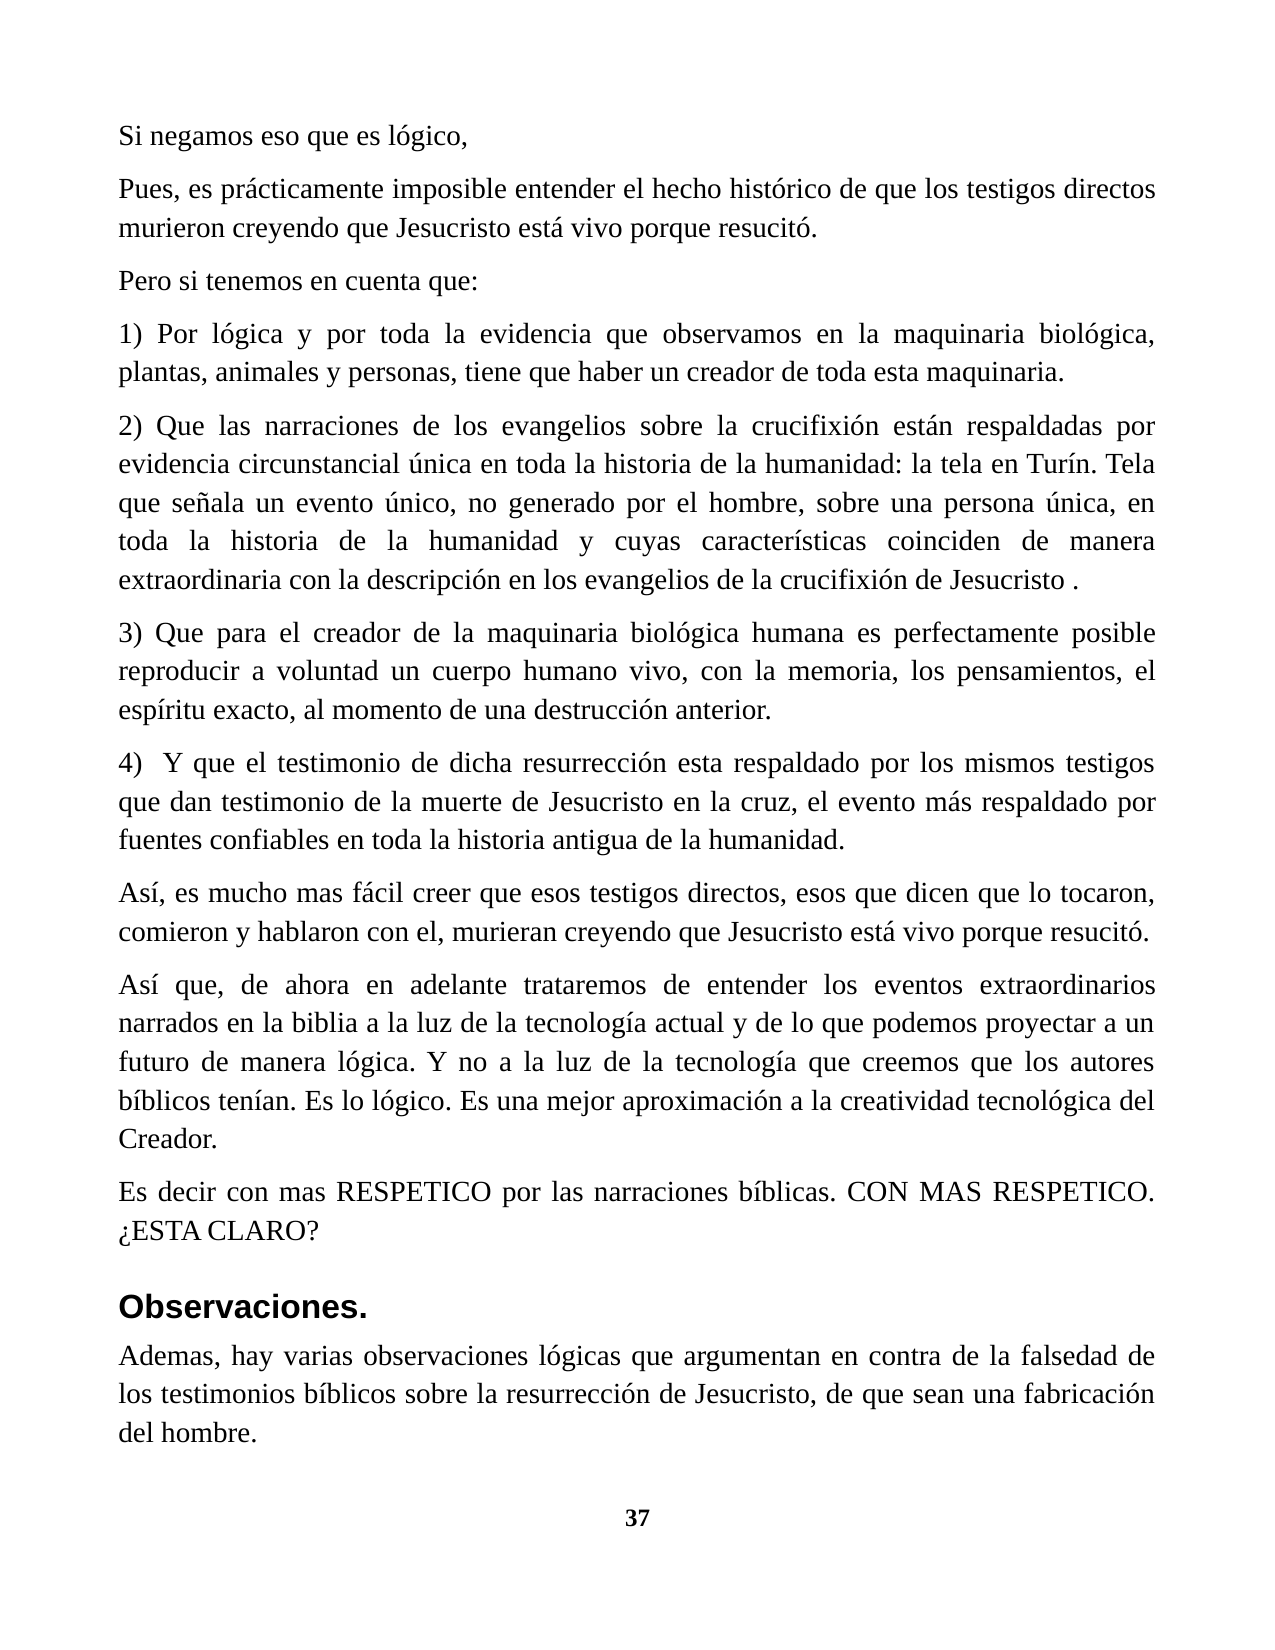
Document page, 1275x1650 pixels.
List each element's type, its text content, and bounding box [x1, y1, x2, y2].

text Pues, es prácticamente imposible entender el hecho histórico de que los testigos directos murieron creyendo que Jesucristo está vivo porque resucitó. [118, 171, 1157, 243]
subtitle Observaciones. [118, 1287, 1157, 1326]
text Si negamos eso que es lógico, [118, 118, 1157, 152]
text 2) Que las narraciones de los evangelios sobre la crucifixión están respaldadas por evidencia circunstancial única en toda la historia de la humanidad: la tela en Turín. Tela que señala un evento único, no generado por el hombre, sobre una persona única, en toda la historia de la humanidad y cuyas características coinciden de manera extraordinaria con la descripción en los evangelios de la crucifixión de Jesucristo . [118, 408, 1157, 595]
text 3) Que para el creador de la maquinaria biológica humana es perfectamente posible reproducir a voluntad un cuerpo humano vivo, con la memoria, los pensamientos, el espíritu exacto, al momento de una destrucción anterior. [118, 615, 1157, 726]
text Ademas, hay varias observaciones lógicas que argumentan en contra de la falsedad de los testimonios bíblicos sobre la resurrección de Jesucristo, de que sean una fabricación del hombre. [118, 1338, 1157, 1449]
text 4) Y que el testimonio de dicha resurrección esta respaldado por los mismos testigos que dan testimonio de la muerte de Jesucristo en la cruz, el evento más respaldado por fuentes confiables en toda la historia antigua de la humanidad. [118, 745, 1157, 856]
text Es decir con mas RESPETICO por las narraciones bíblicas. CON MAS RESPETICO. ¿ESTA CLARO? [118, 1174, 1157, 1246]
text Así que, de ahora en adelante trataremos de entender los eventos extraordinarios narrados en la biblia a la luz de la tecnología actual y de lo que podemos proyectar a un futuro de manera lógica. Y no a la luz de la tecnología que creemos que los autores bíblicos tenían. Es lo lógico. Es una mejor aproximación a la creatividad tecnológica del Creador. [118, 967, 1157, 1155]
text Así, es mucho mas fácil creer que esos testigos directos, esos que dicen que lo tocaron, comieron y hablaron con el, murieran creyendo que Jesucristo está vivo porque resucitó. [118, 875, 1157, 947]
text Pero si tenemos en cuenta que: [118, 263, 1157, 296]
text 1) Por lógica y por toda la evidencia que observamos en la maquinaria biológica, plantas, animales y personas, tiene que haber un creador de toda esta maquinaria. [118, 316, 1157, 388]
